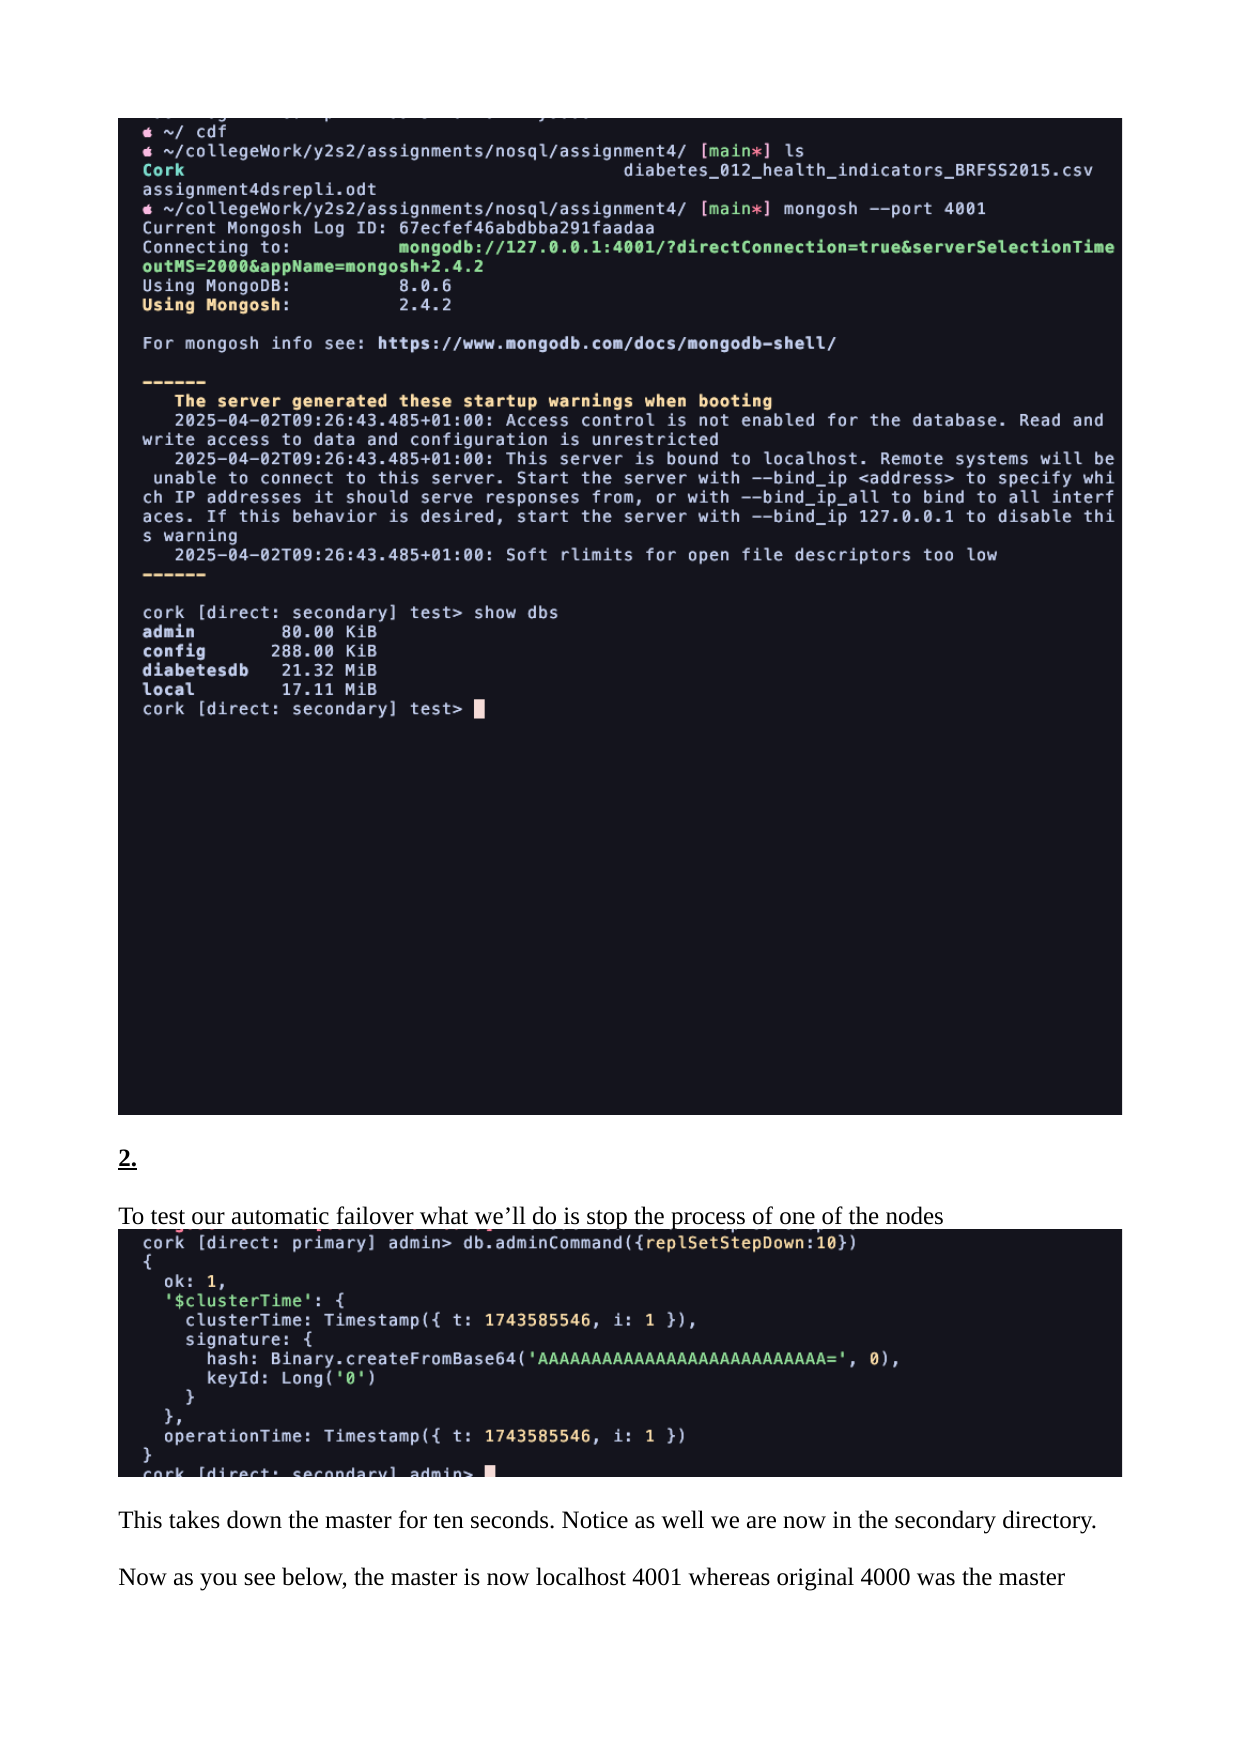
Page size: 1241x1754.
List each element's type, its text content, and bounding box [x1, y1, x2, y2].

text This takes down the master for ten seconds. Notice as well we are now in the secondary directory. [118, 1505, 1122, 1534]
text 2. [118, 1143, 1122, 1172]
picture [118, 1229, 1123, 1477]
picture [118, 118, 1123, 1115]
text Now as you see below, the master is now localhost 4001 whereas original 4000 was the master [118, 1562, 1122, 1591]
text To test our automatic failover what we’ll do is stop the process of one of the nodes [118, 1201, 1122, 1229]
